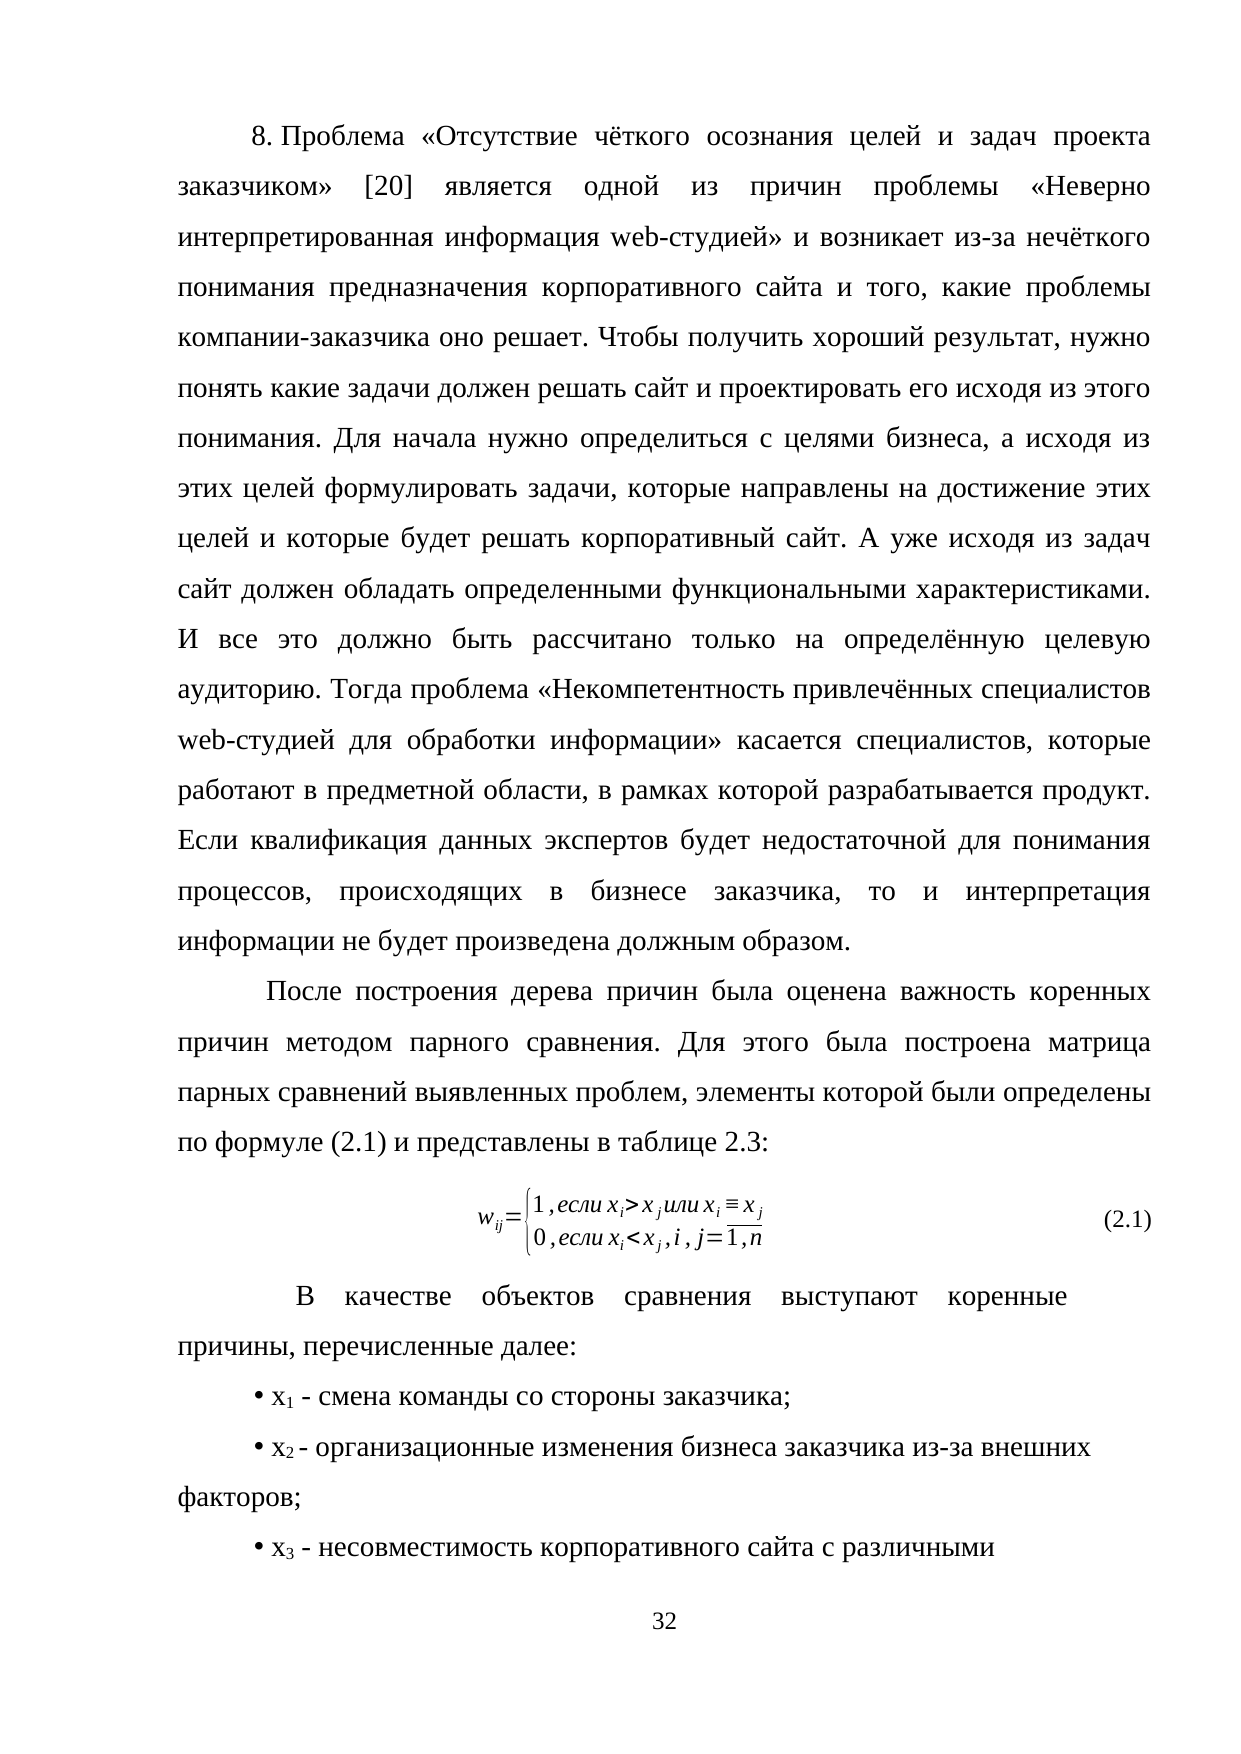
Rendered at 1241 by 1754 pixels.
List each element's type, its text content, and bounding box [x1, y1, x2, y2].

list x2 - организационные изменения бизнеса заказчика из-за внешних факторов; [177, 1429, 1152, 1513]
text После построения дерева причин была оценена важность коренных причин методом парного сравнения. Для этого была построена матрица парных сравнений выявленных проблем, элементы которой были определены по формуле (2.1) и представлены в таблице 2.3: [177, 973, 1152, 1158]
text В качестве объектов сравнения выступают коренные причины, перечисленные далее: [177, 1278, 1068, 1362]
table_header (2.1) [764, 1175, 1152, 1269]
list x1 - смена команды со стороны заказчика; [177, 1378, 1152, 1412]
list x3 - несовместимость корпоративного сайта с различными [177, 1529, 1152, 1563]
list Проблема «Отсутствие чёткого осознания целей и задач проекта заказчиком» [20] является одной из причин проблемы «Неверно интерпретированная информация web-студией» и возникает из-за нечёткого понимания предназначения корпоративного сайта и того, какие проблемы компании-заказчика оно решает. Чтобы получить хороший результат, нужно понять какие задачи должен решать сайт и проектировать его исходя из этого понимания. Для начала нужно определиться с целями бизнеса, а исходя из этих целей формулировать задачи, которые направлены на достижение этих целей и которые будет решать корпоративный сайт. А уже исходя из задач сайт должен обладать определенными функциональными характеристиками. И все это должно быть рассчитано только на определённую целевую аудиторию. Тогда проблема «Некомпетентность привлечённых специалистов web-студией для обработки информации» касается специалистов, которые работают в предметной области, в рамках которой разрабатывается продукт. Если квалификация данных экспертов будет недостаточной для понимания процессов, происходящих в бизнесе заказчика, то и интерпретация информации не будет произведена должным образом. [177, 118, 1152, 957]
table_header [177, 1175, 764, 1269]
